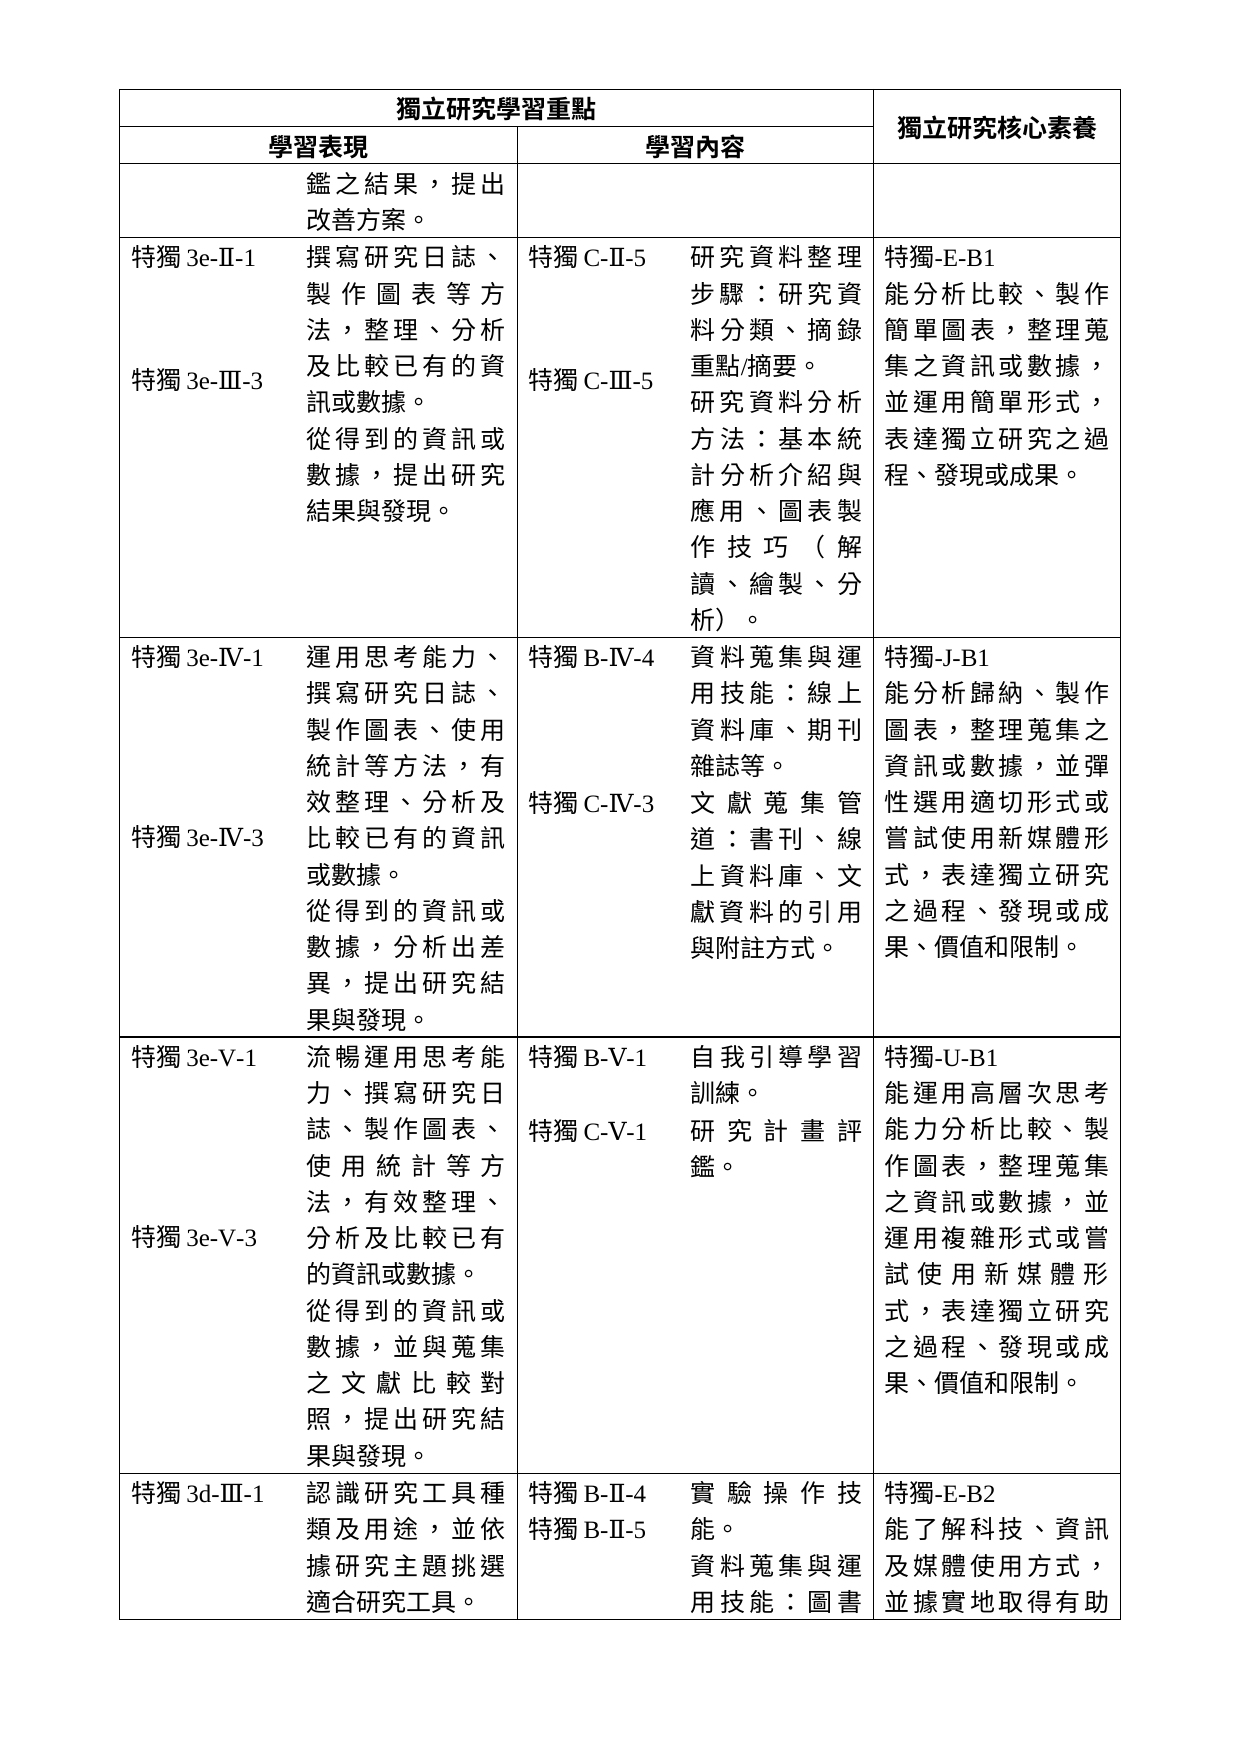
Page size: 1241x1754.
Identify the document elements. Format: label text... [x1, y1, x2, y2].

table_cell 認識研究工具種類及用途，並依據研究主題挑選適合研究工具。 [295, 1474, 517, 1618]
table_cell 撰寫研究日誌、製作圖表等方法，整理、分析及比較已有的資訊或數據。 從得到的資訊或數據，提出研究結果與發現。 [295, 238, 517, 637]
table_header 獨立研究學習重點 [120, 90, 873, 126]
table_cell 自我引導學習訓練。 [679, 1038, 873, 1110]
table_cell 研究資料整理步驟：研究資料分類、摘錄重點/摘要。 研究資料分析方法：基本統計分析介紹與應用、圖表製作技巧（解讀、繪製、分析）。 [679, 238, 873, 637]
table_cell 特獨3e-V-1 特獨3e-V-3 [120, 1038, 295, 1472]
table_cell 特獨B-Ⅴ-1 [518, 1038, 679, 1110]
table_cell 鑑之結果，提出改善方案。 [295, 164, 517, 237]
table_cell 特獨-J-B1 能分析歸納、製作圖表，整理蒐集之資訊或數據，並彈性選用適切形式或嘗試使用新媒體形式，表達獨立研究之過程、發現或成果、價值和限制。 [874, 638, 1120, 1036]
table_cell 特獨3e-Ⅳ-1 特獨3e-Ⅳ-3 [120, 638, 295, 1036]
table_cell 研究計畫評鑑。 [679, 1110, 873, 1472]
table_cell [679, 164, 873, 237]
table_cell 文獻蒐集管道：書刊、線上資料庫、文獻資料的引用與附註方式。 [679, 783, 873, 1036]
table_cell 特獨B-Ⅱ-4 特獨B-Ⅱ-5 [518, 1474, 679, 1618]
table_cell [874, 164, 1120, 237]
table_cell [518, 164, 679, 237]
table_cell 流暢運用思考能力、撰寫研究日誌、製作圖表、使用統計等方法，有效整理、分析及比較已有的資訊或數據。 從得到的資訊或數據，並與蒐集之文獻比較對照，提出研究結果與發現。 [295, 1038, 517, 1472]
table_cell 特獨-U-B1 能運用高層次思考能力分析比較、製作圖表，整理蒐集之資訊或數據，並運用複雜形式或嘗試使用新媒體形式，表達獨立研究之過程、發現或成果、價值和限制。 [874, 1038, 1120, 1472]
table_cell 特獨3e-Ⅱ-1 特獨3e-Ⅲ-3 [120, 238, 295, 637]
table_cell 特獨-E-B1 能分析比較、製作簡單圖表，整理蒐集之資訊或數據，並運用簡單形式，表達獨立研究之過程、發現或成果。 [874, 238, 1120, 637]
table_cell 學習表現 [120, 127, 517, 163]
table_cell 特獨C-Ⅴ-1 [518, 1110, 679, 1472]
table_cell 運用思考能力、撰寫研究日誌、製作圖表、使用統計等方法，有效整理、分析及比較已有的資訊或數據。 從得到的資訊或數據，分析出差異，提出研究結果與發現。 [295, 638, 517, 1036]
table_cell 特獨B-Ⅳ-4 [518, 638, 679, 783]
table_cell 學習內容 [518, 127, 873, 163]
table_cell 實驗操作技能。 資料蒐集與運用技能：圖書 [679, 1474, 873, 1618]
table_cell 特獨3d-Ⅲ-1 [120, 1474, 295, 1618]
table_cell [120, 164, 295, 237]
table_cell 特獨-E-B2 能了解科技、資訊及媒體使用方式，並據實地取得有助 [874, 1474, 1120, 1618]
table_header 獨立研究核心素養 [874, 90, 1120, 163]
table_cell 資料蒐集與運用技能：線上資料庫、期刊雜誌等。 [679, 638, 873, 783]
table_cell 特獨C-Ⅱ-5 特獨C-Ⅲ-5 [518, 238, 679, 637]
table_cell 特獨C-Ⅳ-3 [518, 783, 679, 1036]
